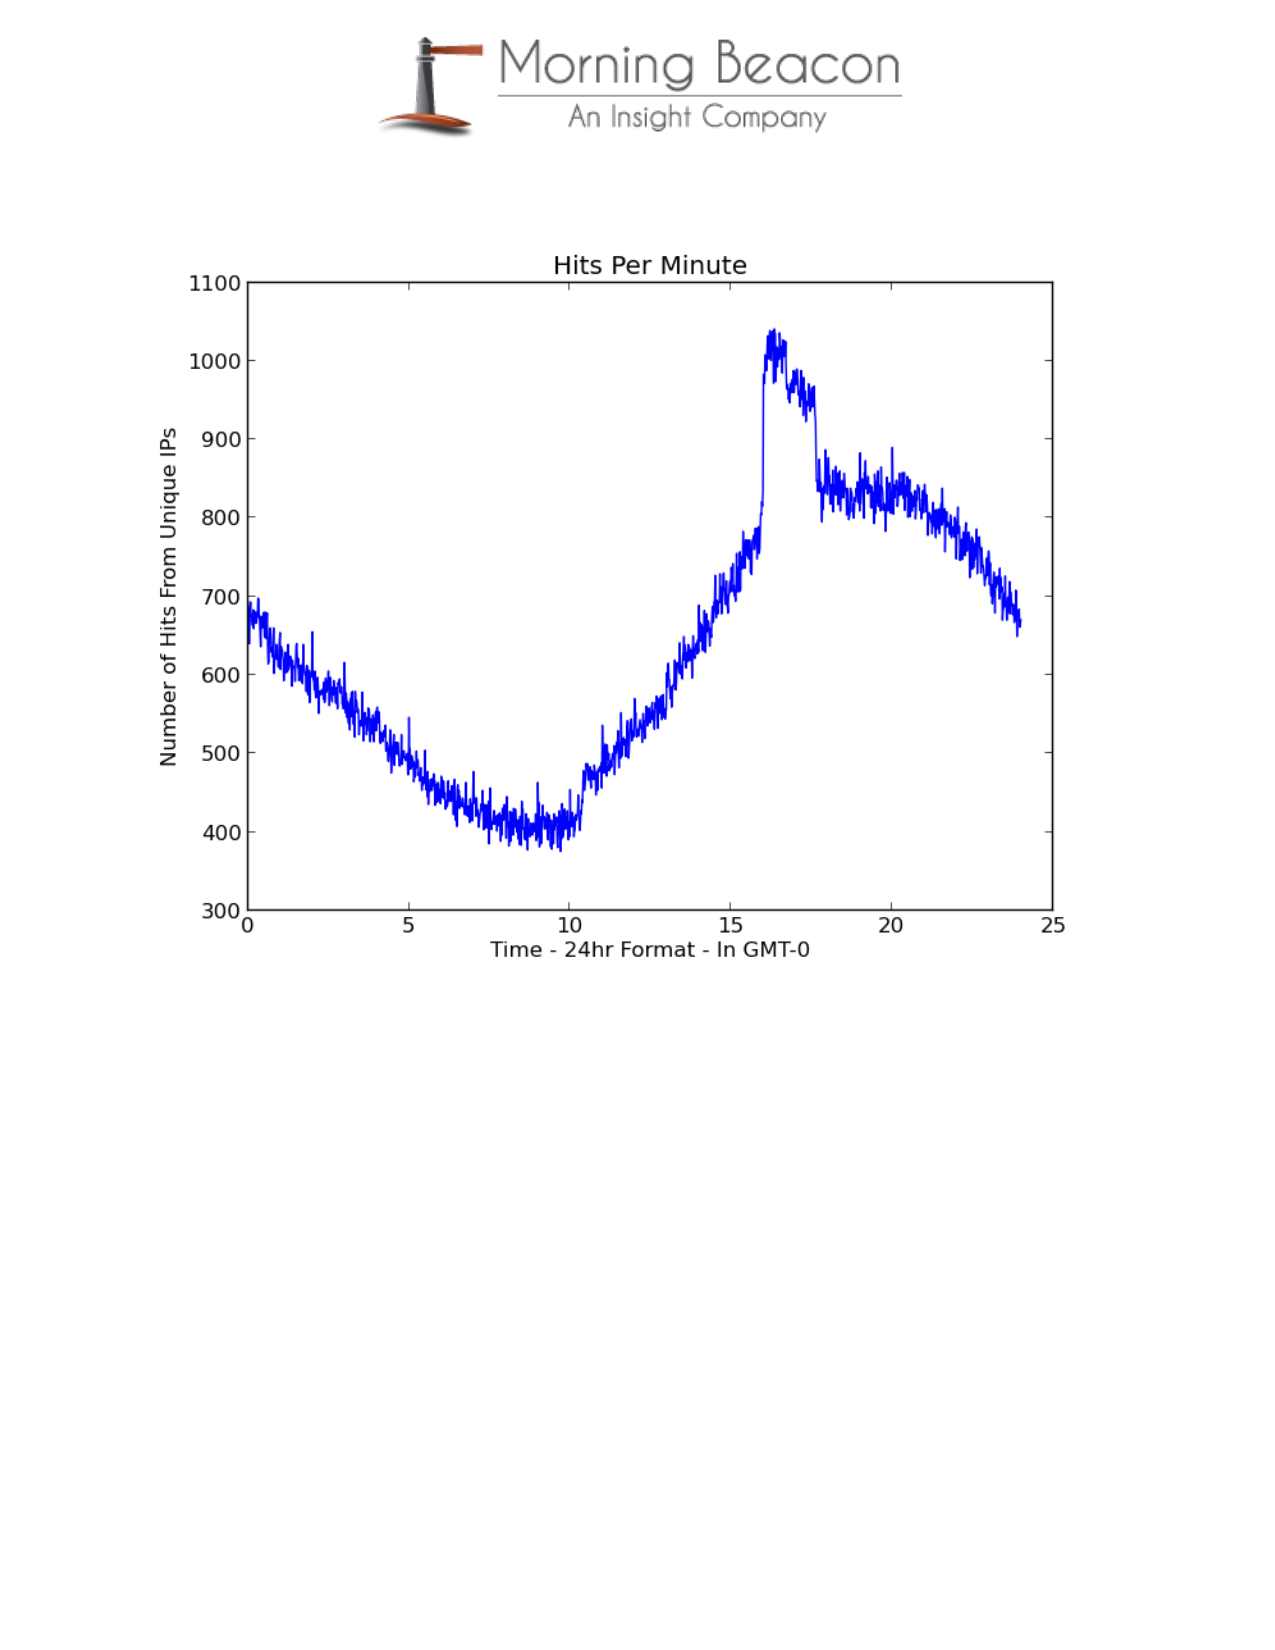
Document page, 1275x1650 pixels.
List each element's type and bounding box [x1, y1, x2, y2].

picture [118, 206, 1157, 989]
picture [373, 37, 902, 141]
